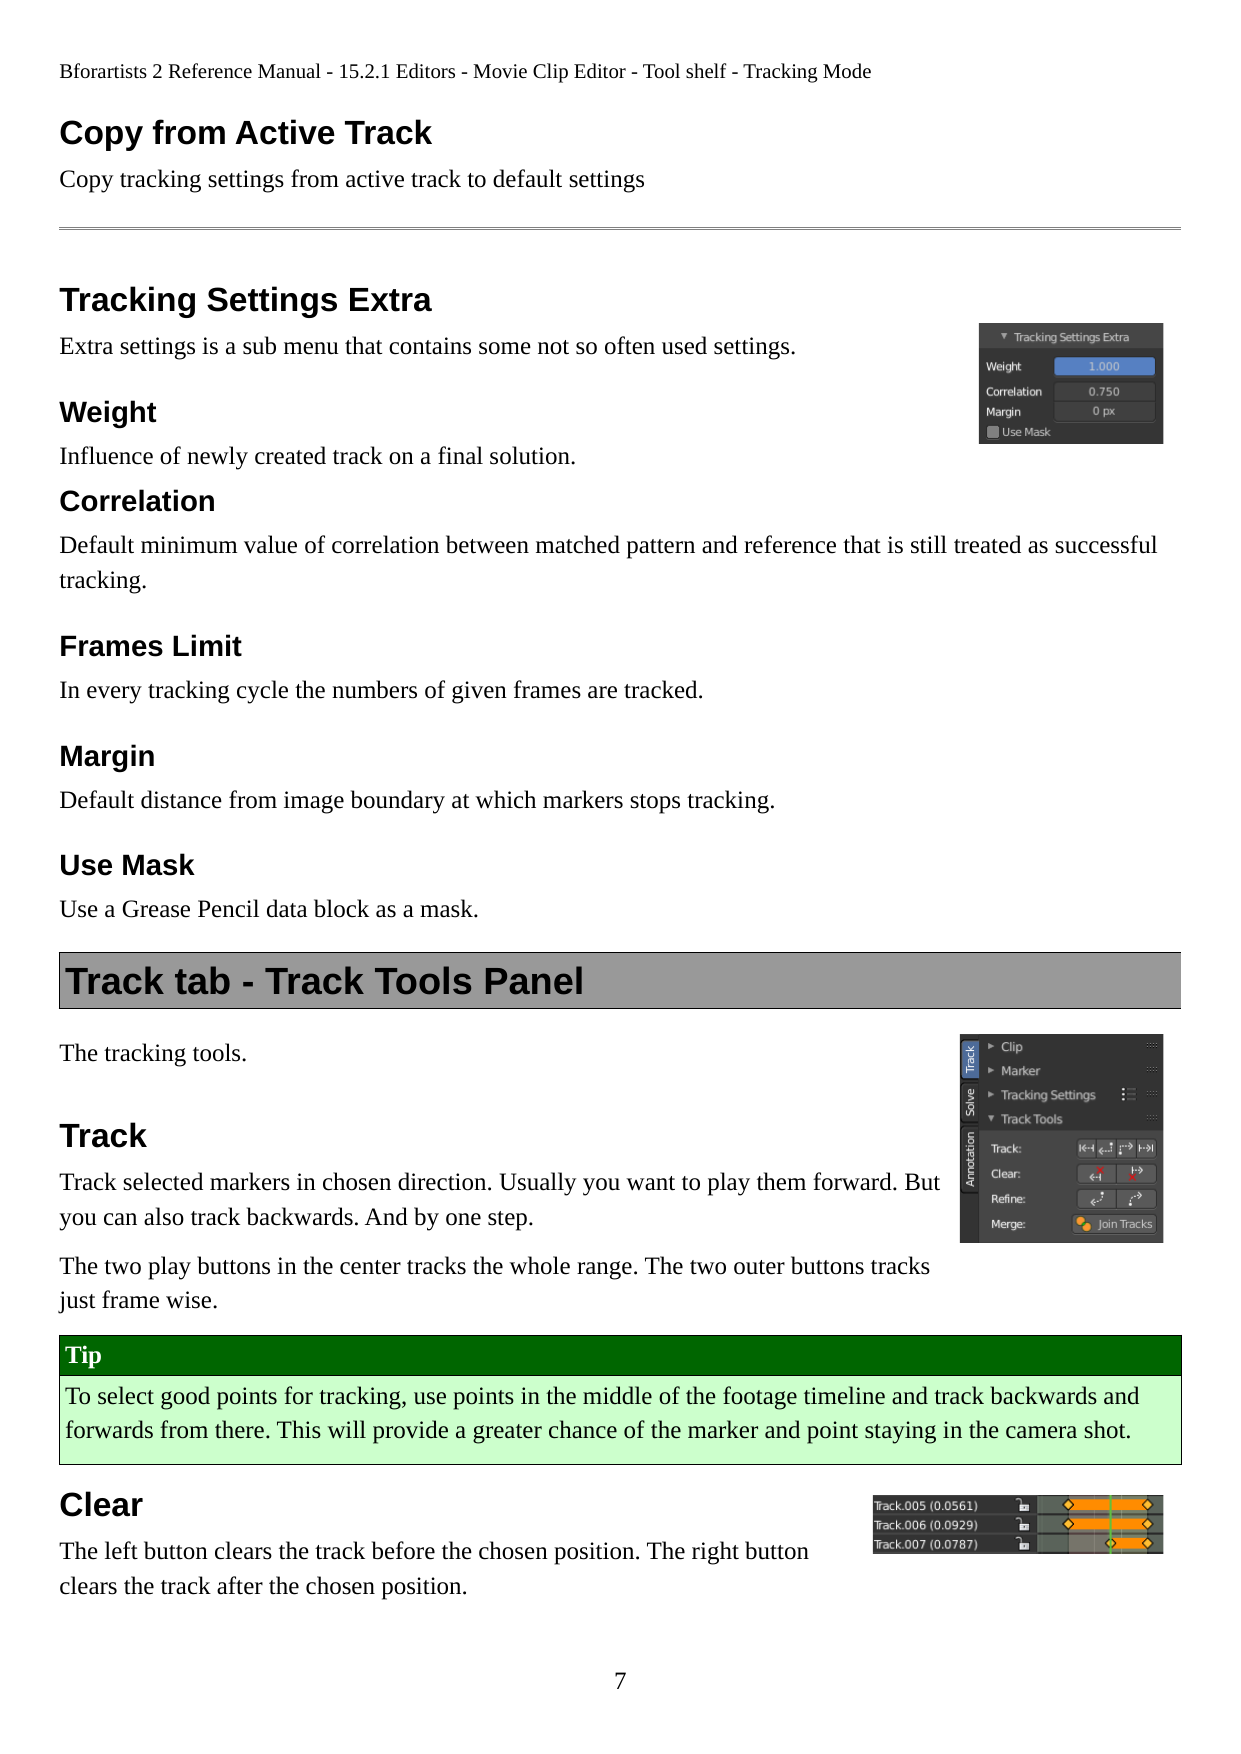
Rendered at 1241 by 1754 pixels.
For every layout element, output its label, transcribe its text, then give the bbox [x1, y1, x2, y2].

table_cell To select good points for tracking, use points in the middle of the footage timeline and track backwards and forwards from there. This will provide a greater chance of the marker and point staying in the camera shot. [60, 1376, 1181, 1464]
text Use a Grease Pencil data block as a mask. [59, 894, 1181, 923]
picture [872, 1495, 1164, 1554]
text Track selected markers in chosen direction. Usually you want to play them forward. But you can also track backwards. And by one step. [59, 1167, 959, 1231]
subtitle [1164, 394, 1181, 428]
text [1164, 1038, 1181, 1067]
subtitle Clear [59, 1485, 1181, 1524]
subtitle Weight [59, 394, 978, 428]
text In every tracking cycle the numbers of given frames are tracked. [59, 675, 1181, 703]
subtitle Margin [59, 738, 1181, 772]
picture [959, 1034, 1164, 1243]
text The two play buttons in the center tracks the whole range. The two outer buttons tracks just frame wise. [59, 1251, 1181, 1314]
text The tracking tools. [59, 1038, 959, 1067]
text Influence of newly created track on a final solution. [59, 441, 1181, 469]
subtitle Copy from Active Track [59, 113, 1181, 151]
subtitle Correlation [59, 484, 1181, 518]
text Default distance from image boundary at which markers stops tracking. [59, 785, 1181, 813]
subtitle [1164, 1116, 1181, 1155]
text Copy tracking settings from active track to default settings [59, 164, 1181, 192]
subtitle Frames Limit [59, 628, 1181, 662]
subtitle Track [59, 1116, 959, 1155]
subtitle Use Mask [59, 848, 1181, 882]
picture [978, 323, 1164, 444]
table_header Track tab - Track Tools Panel [60, 953, 1181, 1008]
table_header Tip [60, 1336, 1181, 1375]
text Extra settings is a sub menu that contains some not so often used settings. [59, 331, 978, 360]
text Default minimum value of correlation between matched pattern and reference that is still treated as successful tracking. [59, 530, 1181, 594]
subtitle Tracking Settings Extra [59, 280, 1181, 318]
text The left button clears the track before the chosen position. The right button clears the track after the chosen position. [59, 1536, 1181, 1599]
